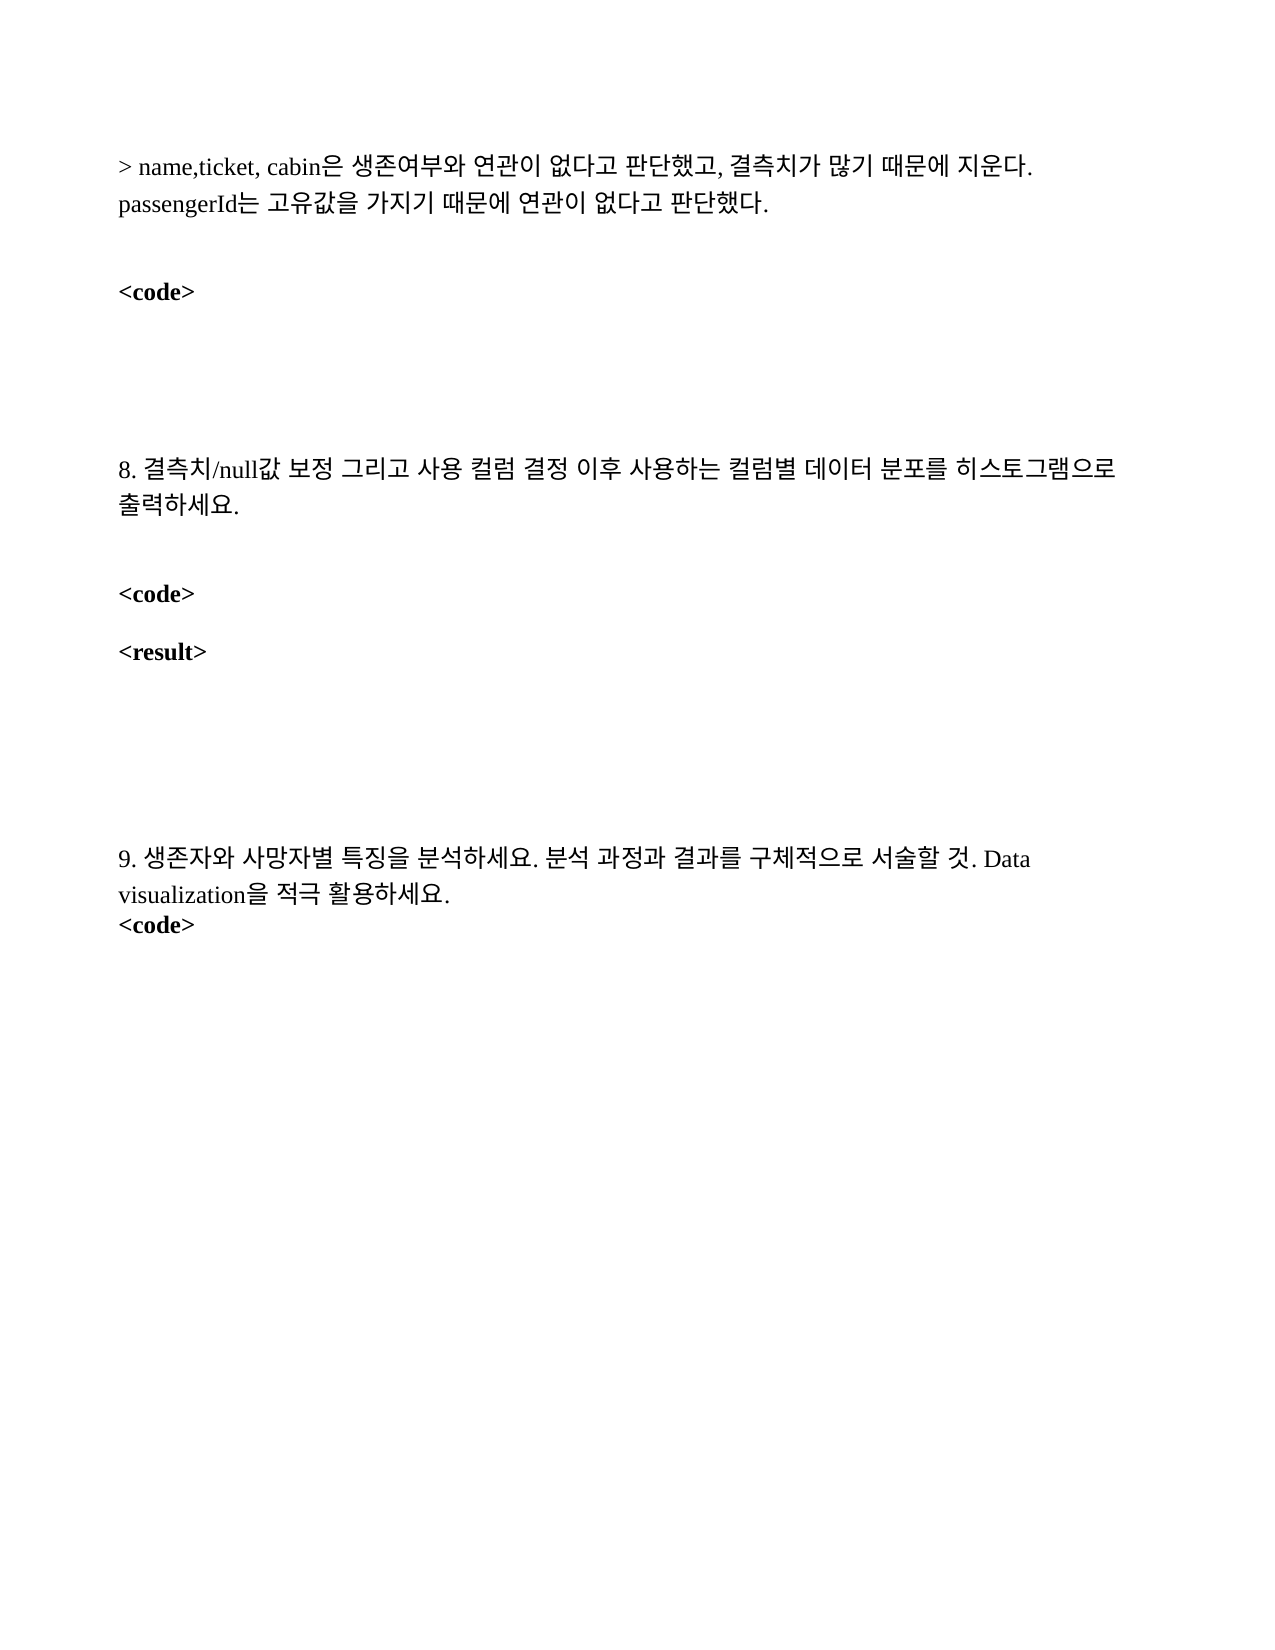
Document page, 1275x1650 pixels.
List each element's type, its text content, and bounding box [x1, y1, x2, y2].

text > name,ticket, cabin은 생존여부와 연관이 없다고 판단했고, 결측치가 많기 때문에 지운다. [118, 147, 1157, 183]
text <code> [118, 277, 1157, 306]
text <code> [118, 579, 1157, 608]
text <code> [118, 911, 1157, 939]
text <result> [118, 637, 1157, 666]
text passengerId는 고유값을 가지기 때문에 연관이 없다고 판단했다. [118, 183, 1157, 219]
text 9. 생존자와 사망자별 특징을 분석하세요. 분석 과정과 결과를 구체적으로 서술할 것. Data visualization을 적극 활용하세요. [118, 838, 1157, 911]
text 8. 결측치/null값 보정 그리고 사용 컬럼 결정 이후 사용하는 컬럼별 데이터 분포를 히스토그램으로 출력하세요. [118, 449, 1157, 522]
